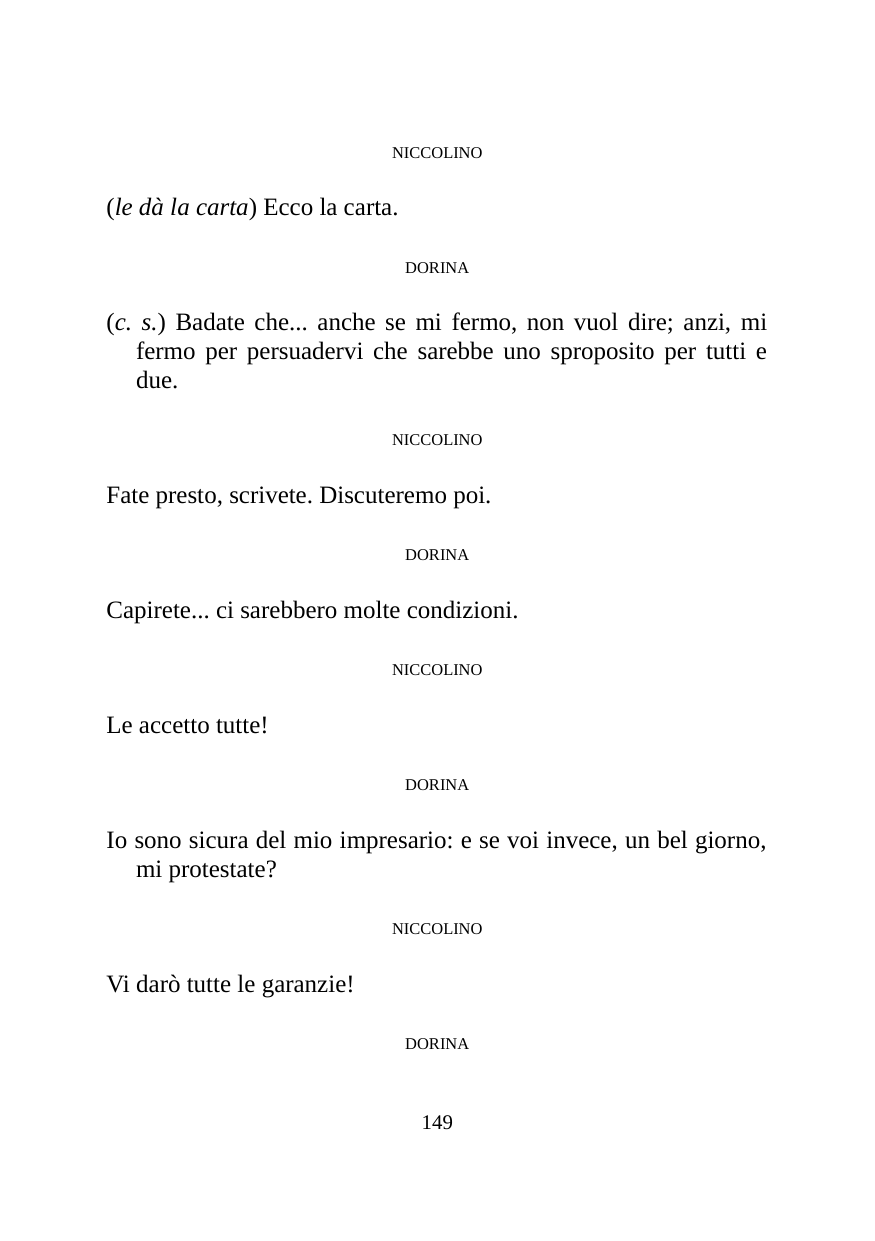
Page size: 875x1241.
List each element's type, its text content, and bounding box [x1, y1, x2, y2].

text niccolino [106, 652, 768, 681]
text Fate presto, scrivete. Discuteremo poi. [106, 480, 768, 509]
text niccolino [106, 135, 768, 164]
text dorina [106, 537, 768, 566]
text Vi darò tutte le garanzie! [106, 969, 768, 997]
text (le dà la carta) Ecco la carta. [106, 192, 768, 221]
text dorina [106, 1026, 768, 1055]
text Io sono sicura del mio impresario: e se voi invece, un bel giorno, mi protestate? [106, 825, 768, 882]
text (c. s.) Badate che... anche se mi fermo, non vuol dire; anzi, mi fermo per persuadervi che sarebbe uno sproposito per tutti e due. [106, 307, 768, 394]
text niccolino [106, 911, 768, 940]
text Le accetto tutte! [106, 710, 768, 739]
text dorina [106, 250, 768, 279]
text niccolino [106, 422, 768, 451]
text dorina [106, 767, 768, 796]
text Capirete... ci sarebbero molte condizioni. [106, 595, 768, 624]
